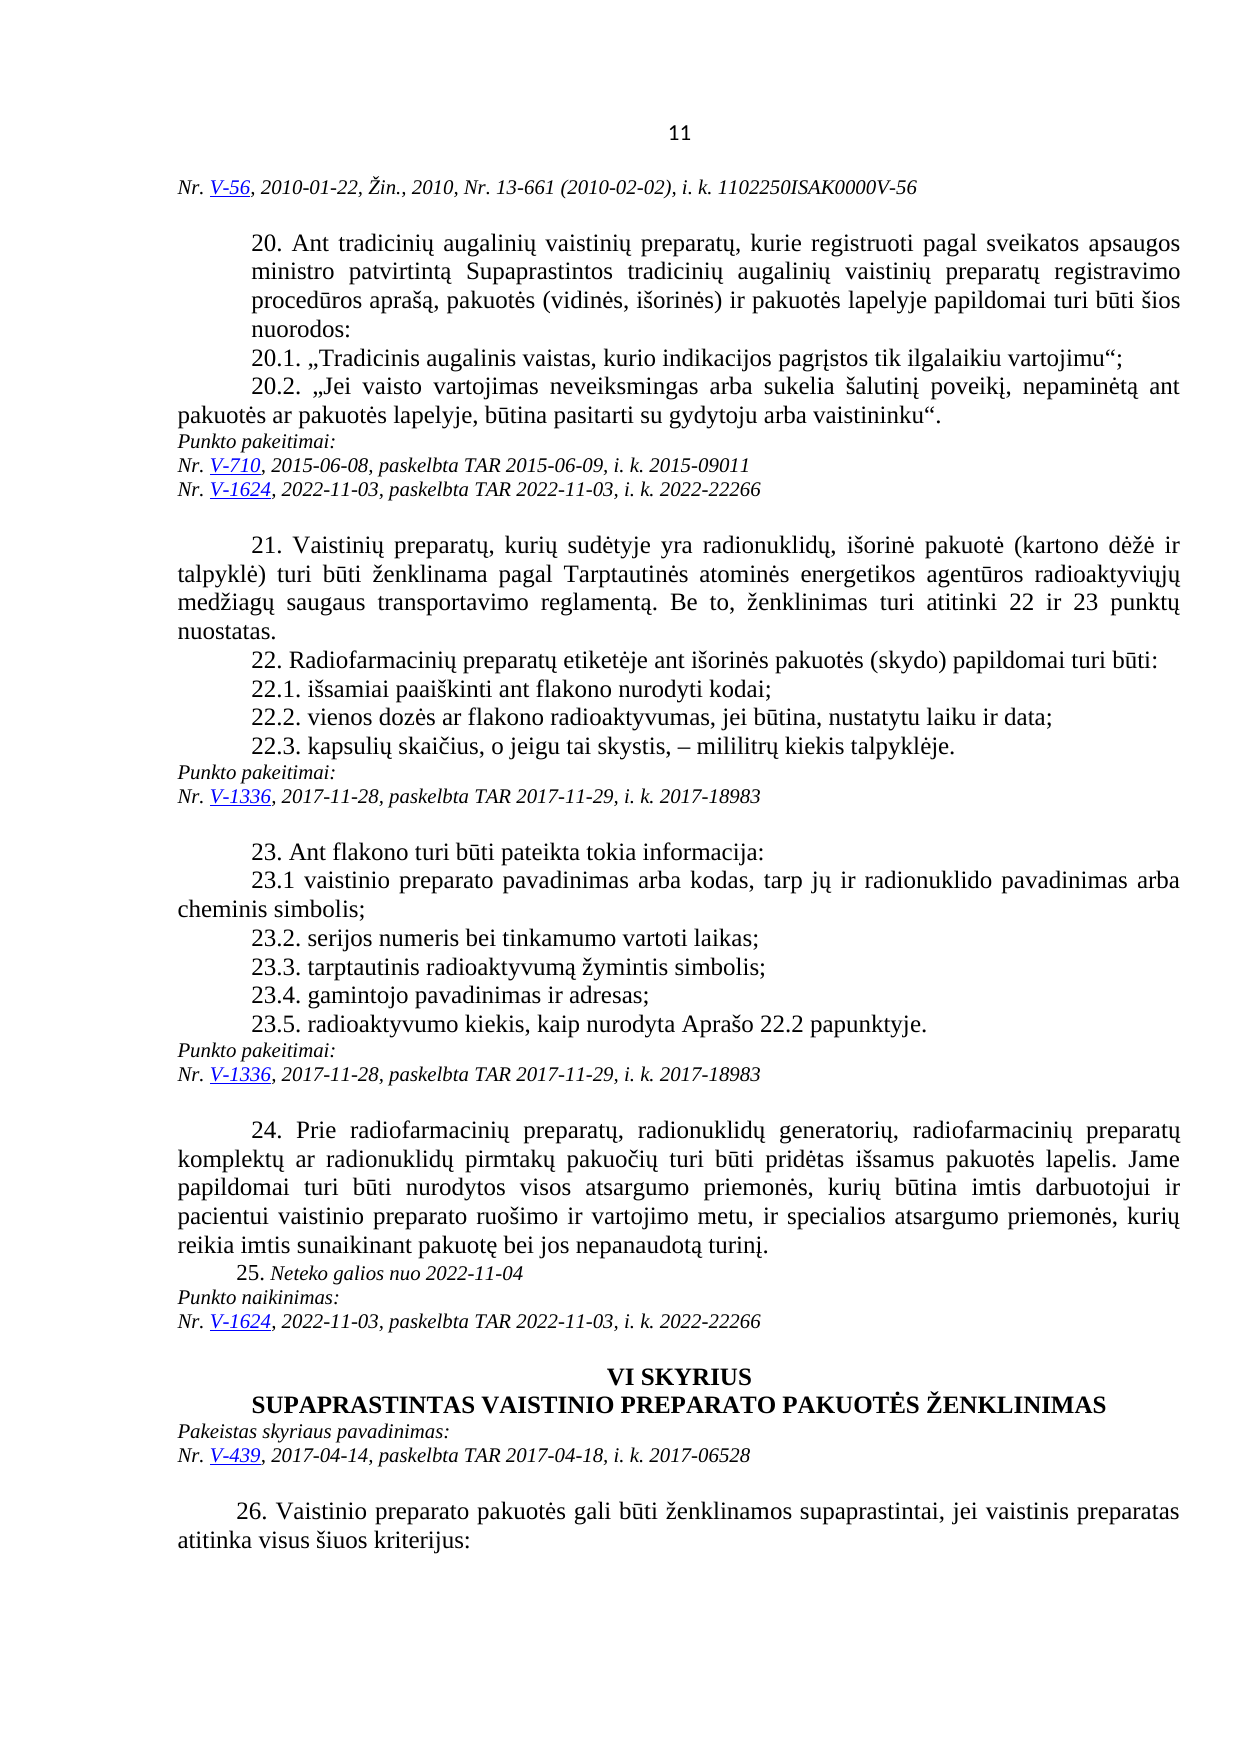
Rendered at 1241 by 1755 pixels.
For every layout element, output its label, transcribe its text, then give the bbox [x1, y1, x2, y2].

text 20.2. „Jei vaisto vartojimas neveiksmingas arba sukelia šalutinį poveikį, nepaminėtą ant pakuotės ar pakuotės lapelyje, būtina pasitarti su gydytoju arba vaistininku“. [177, 371, 1181, 429]
text Nr. V-1624, 2022-11-03, paskelbta TAR 2022-11-03, i. k. 2022-22266 [177, 1309, 1181, 1333]
text Punkto pakeitimai: [177, 429, 1181, 453]
text 25. Neteko galios nuo 2022-11-04 [177, 1259, 1181, 1285]
text Pakeistas skyriaus pavadinimas: [177, 1419, 1181, 1443]
text 22. Radiofarmacinių preparatų etiketėje ant išorinės pakuotės (skydo) papildomai turi būti: [177, 645, 1181, 674]
text 24. Prie radiofarmacinių preparatų, radionuklidų generatorių, radiofarmacinių preparatų komplektų ar radionuklidų pirmtakų pakuočių turi būti pridėtas išsamus pakuotės lapelis. Jame papildomai turi būti nurodytos visos atsargumo priemonės, kurių būtina imtis darbuotojui ir pacientui vaistinio preparato ruošimo ir vartojimo metu, ir specialios atsargumo priemonės, kurių reikia imtis sunaikinant pakuotę bei jos nepanaudotą turinį. [177, 1115, 1181, 1259]
text 23.3. tarptautinis radioaktyvumą žymintis simbolis; [177, 952, 1181, 981]
text 22.2. vienos dozės ar flakono radioaktyvumas, jei būtina, nustatytu laiku ir data; [177, 702, 1181, 731]
text Punkto naikinimas: [177, 1285, 1181, 1309]
text VI SKYRIUS SUPAPRASTINTAS VAISTINIO PREPARATO PAKUOTĖS ŽENKLINIMAS [177, 1362, 1181, 1419]
text Punkto pakeitimai: [177, 760, 1181, 784]
text 23.1 vaistinio preparato pavadinimas arba kodas, tarp jų ir radionuklido pavadinimas arba cheminis simbolis; [177, 866, 1181, 923]
text Punkto pakeitimai: [177, 1038, 1181, 1062]
text 20. Ant tradicinių augalinių vaistinių preparatų, kurie registruoti pagal sveikatos apsaugos ministro patvirtintą Supaprastintos tradicinių augalinių vaistinių preparatų registravimo procedūros aprašą, pakuotės (vidinės, išorinės) ir pakuotės lapelyje papildomai turi būti šios nuorodos: [251, 228, 1181, 343]
text Nr. V-1336, 2017-11-28, paskelbta TAR 2017-11-29, i. k. 2017-18983 [177, 784, 1181, 808]
text 21. Vaistinių preparatų, kurių sudėtyje yra radionuklidų, išorinė pakuotė (kartono dėžė ir talpyklė) turi būti ženklinama pagal Tarptautinės atominės energetikos agentūros radioaktyviųjų medžiagų saugaus transportavimo reglamentą. Be to, ženklinimas turi atitinki 22 ir 23 punktų nuostatas. [177, 530, 1181, 645]
text Nr. V-710, 2015-06-08, paskelbta TAR 2015-06-09, i. k. 2015-09011 [177, 453, 1181, 477]
text Nr. V-1336, 2017-11-28, paskelbta TAR 2017-11-29, i. k. 2017-18983 [177, 1062, 1181, 1086]
text 22.1. išsamiai paaiškinti ant flakono nurodyti kodai; [177, 674, 1181, 702]
text Nr. V-1624, 2022-11-03, paskelbta TAR 2022-11-03, i. k. 2022-22266 [177, 477, 1181, 501]
text 26. Vaistinio preparato pakuotės gali būti ženklinamos supaprastintai, jei vaistinis preparatas atitinka visus šiuos kriterijus: [177, 1496, 1181, 1554]
text Nr. V-56, 2010-01-22, Žin., 2010, Nr. 13-661 (2010-02-02), i. k. 1102250ISAK0000V-56 [177, 175, 1181, 199]
text 23.5. radioaktyvumo kiekis, kaip nurodyta Aprašo 22.2 papunktyje. [177, 1009, 1181, 1038]
text 20.1. „Tradicinis augalinis vaistas, kurio indikacijos pagrįstos tik ilgalaikiu vartojimu“; [177, 343, 1181, 371]
text 22.3. kapsulių skaičius, o jeigu tai skystis, – mililitrų kiekis talpyklėje. [177, 731, 1181, 760]
text Nr. V-439, 2017-04-14, paskelbta TAR 2017-04-18, i. k. 2017-06528 [177, 1443, 1181, 1467]
text 23.4. gamintojo pavadinimas ir adresas; [177, 981, 1181, 1009]
text 23.2. serijos numeris bei tinkamumo vartoti laikas; [177, 923, 1181, 952]
text 23. Ant flakono turi būti pateikta tokia informacija: [177, 837, 1181, 866]
